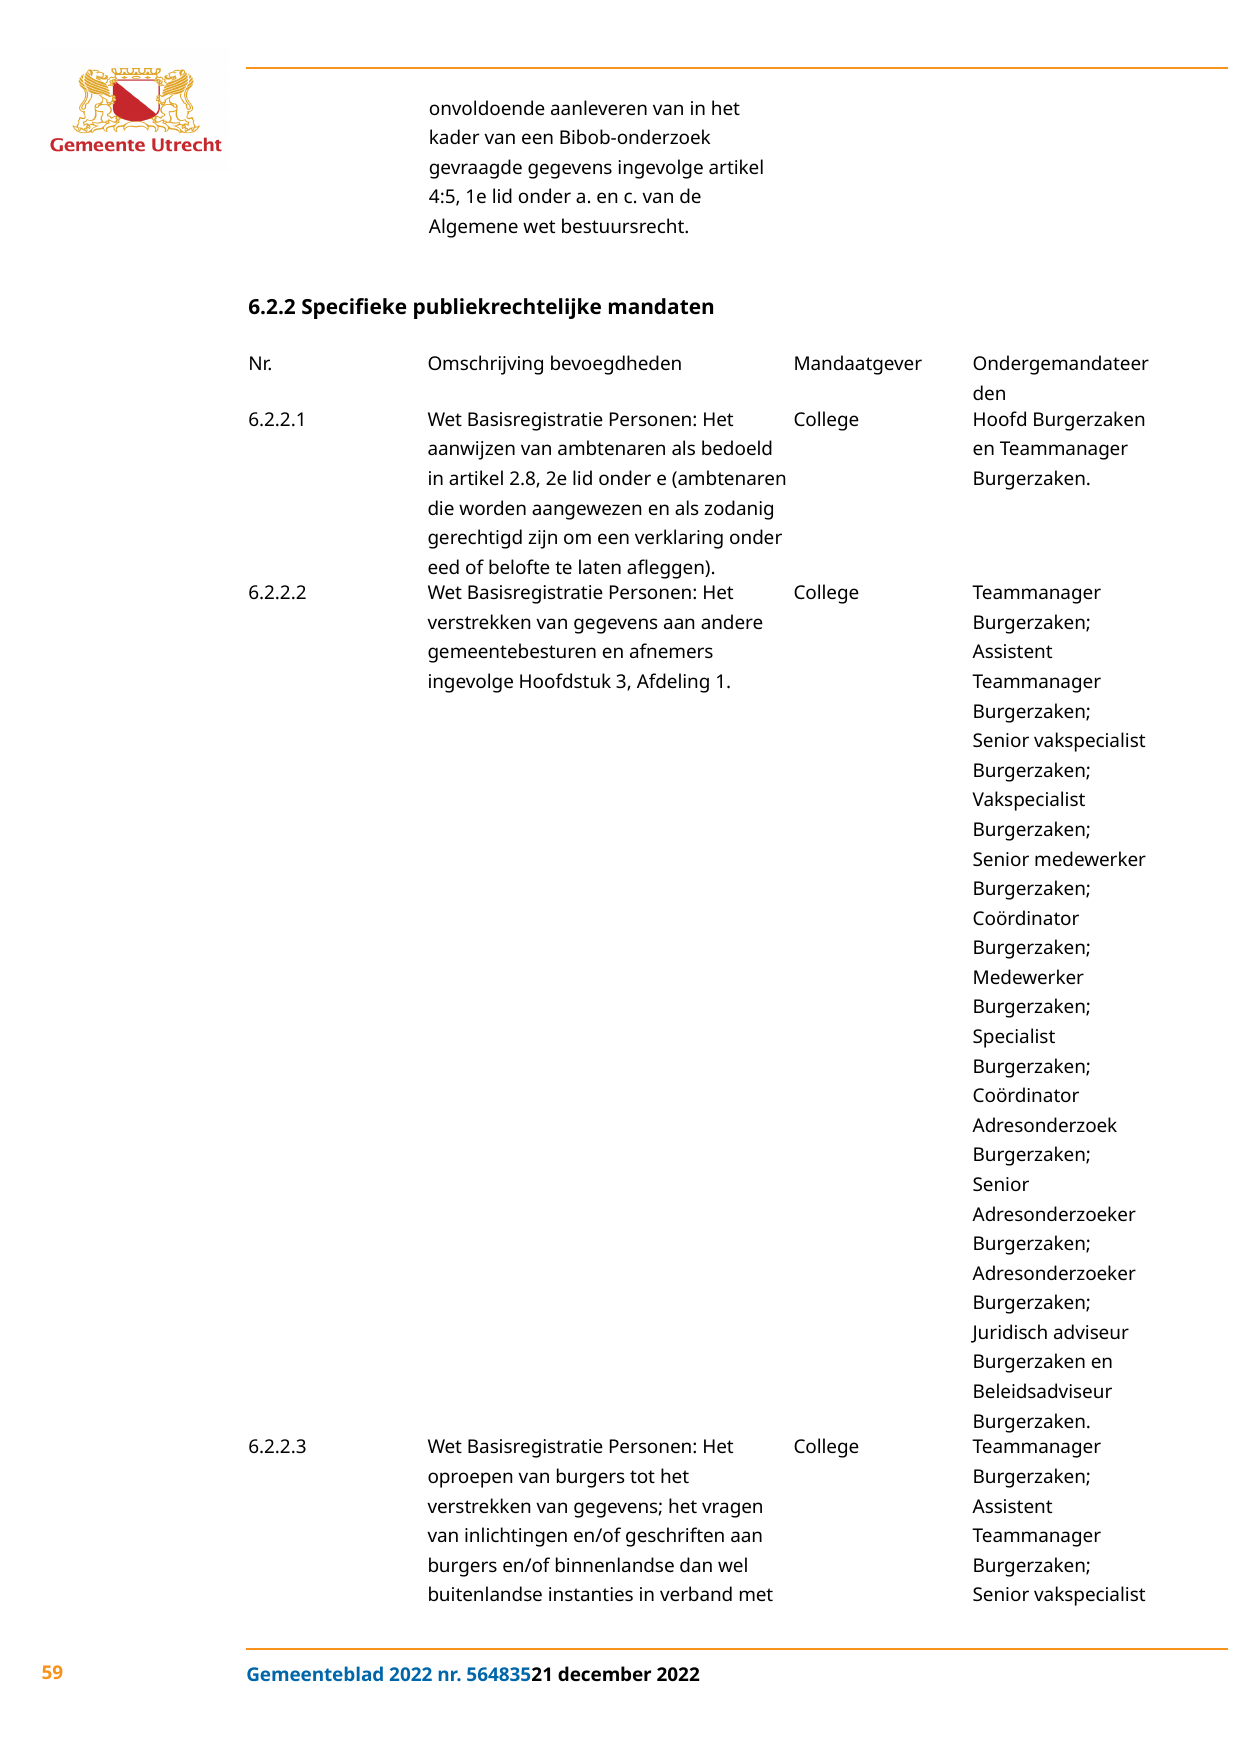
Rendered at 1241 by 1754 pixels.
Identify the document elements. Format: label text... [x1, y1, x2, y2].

table_cell Wet Basisregistratie Personen: Het oproepen van burgers tot het verstrekken van gegevens; het vragen van inlichtingen en/of geschriften aan burgers en/of binnenlandse dan wel buitenlandse instanties in verband met [427, 1434, 793, 1607]
table_cell College [793, 1434, 972, 1607]
table_cell [971, 95, 1152, 239]
table_header Nr. [248, 351, 427, 406]
text 6.2.2 Specifieke publiekrechtelijke mandaten [248, 292, 1152, 321]
table_cell 6.2.2.1 [248, 406, 427, 579]
table_cell Teammanager Burgerzaken; Assistent Teammanager Burgerzaken; Senior vakspecialist [973, 1434, 1152, 1607]
table_cell Teammanager Burgerzaken; Assistent Teammanager Burgerzaken; Senior vakspecialist Burgerzaken; Vakspecialist Burgerzaken; Senior medewerker Burgerzaken; Coördinator Burgerzaken; Medewerker Burgerzaken; Specialist Burgerzaken; Coördinator Adresonderzoek Burgerzaken; Senior Adresonderzoeker Burgerzaken; Adresonderzoeker Burgerzaken; Juridisch adviseur Burgerzaken en Beleidsadviseur Burgerzaken. [973, 580, 1152, 1434]
table_header Omschrijving bevoegdheden [427, 351, 793, 406]
table_header Ondergemandateerden [973, 351, 1152, 406]
table_cell Wet Basisregistratie Personen: Het aanwijzen van ambtenaren als bedoeld in artikel 2.8, 2e lid onder e (ambtenaren die worden aangewezen en als zodanig gerechtigd zijn om een verklaring onder eed of belofte te laten afleggen). [427, 406, 793, 579]
table_cell Wet Basisregistratie Personen: Het verstrekken van gegevens aan andere gemeentebesturen en afnemers ingevolge Hoofdstuk 3, Afdeling 1. [427, 580, 793, 1434]
table_cell College [793, 580, 972, 1434]
table_cell College [793, 406, 972, 579]
table_cell [248, 95, 429, 239]
table_cell 6.2.2.2 [248, 580, 427, 1434]
table_cell [790, 95, 971, 239]
table_cell Hoofd Burgerzaken en Teammanager Burgerzaken. [973, 406, 1152, 579]
picture [41, 47, 231, 172]
table_header Mandaatgever [793, 351, 972, 406]
table_cell onvoldoende aanleveren van in het kader van een Bibob-onderzoek gevraagde gegevens ingevolge artikel 4:5, 1e lid onder a. en c. van de Algemene wet bestuursrecht. [429, 95, 790, 239]
table_cell 6.2.2.3 [248, 1434, 427, 1607]
